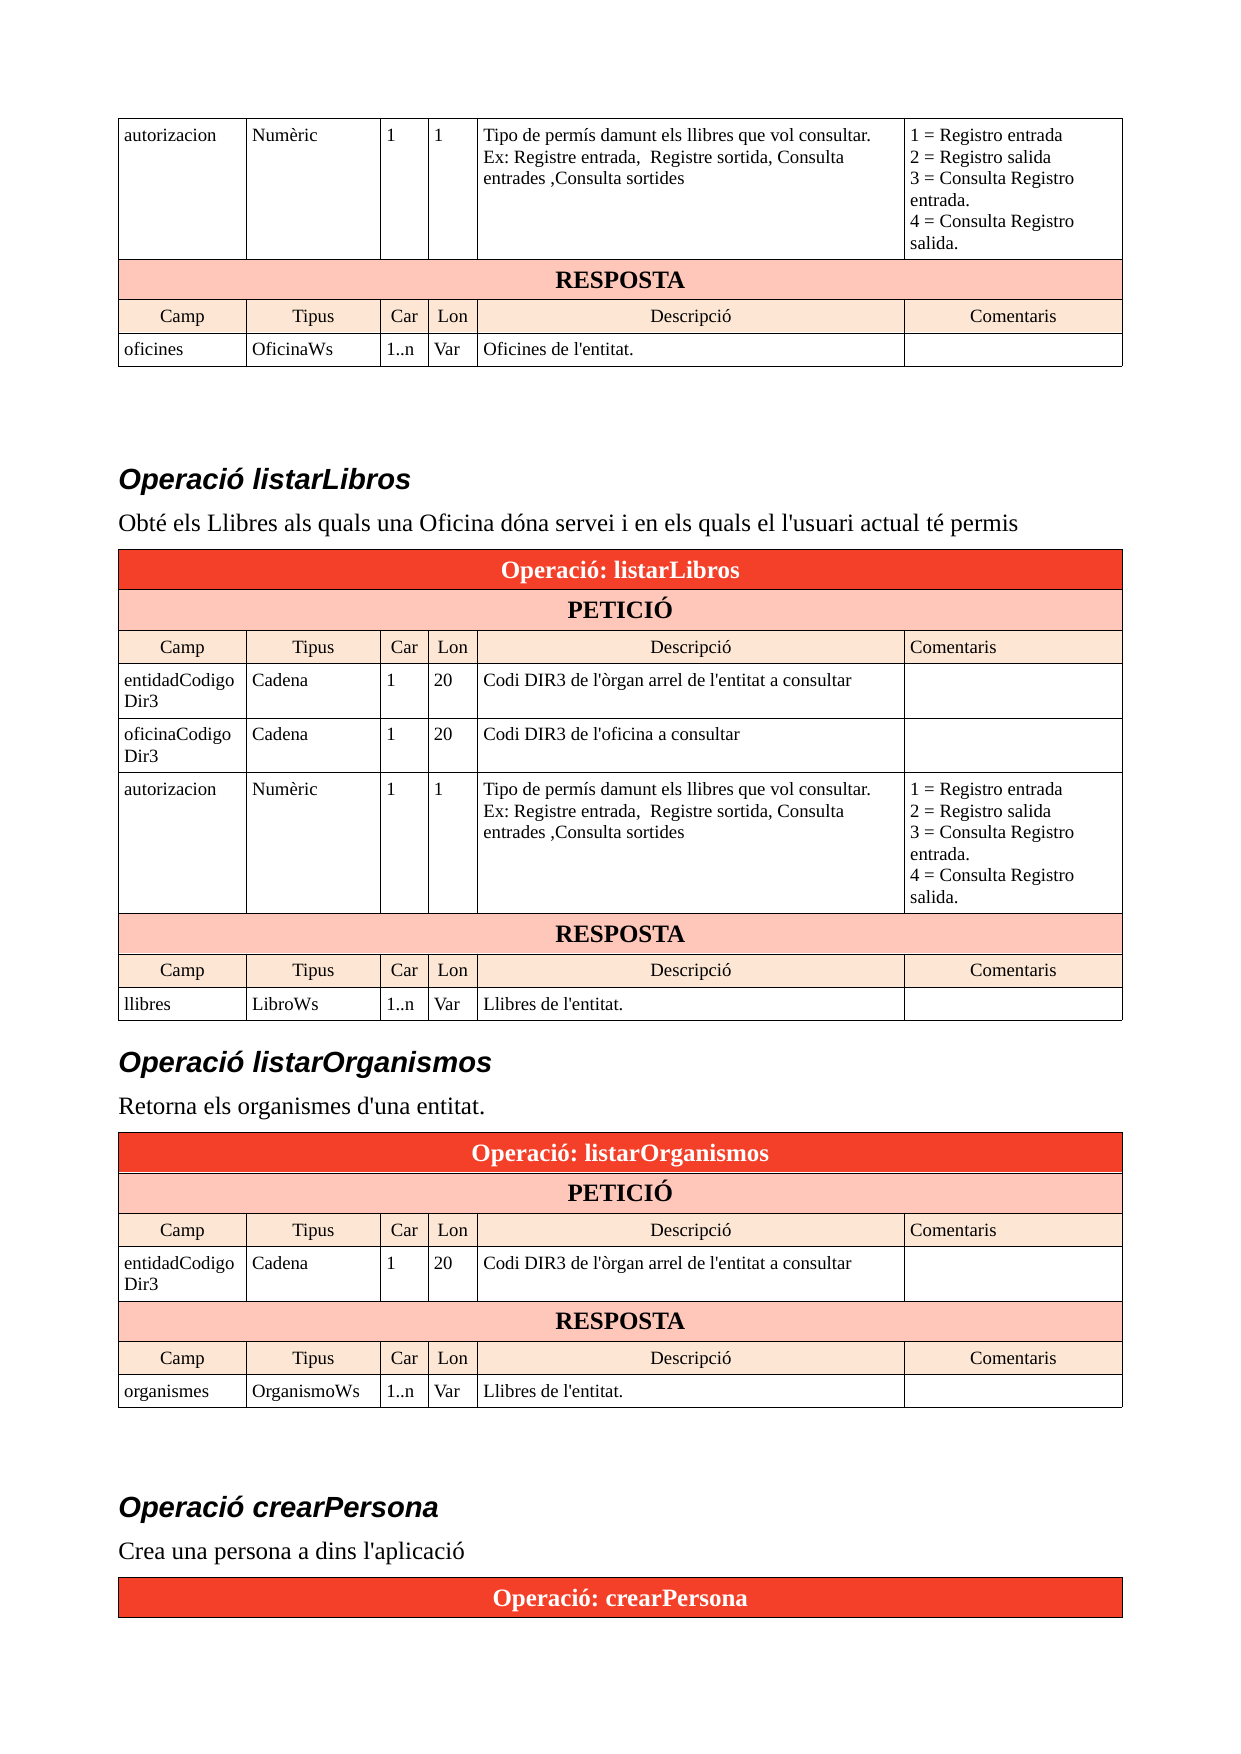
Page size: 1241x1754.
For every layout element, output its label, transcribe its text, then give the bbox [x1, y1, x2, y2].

table_cell Cadena [247, 1247, 380, 1301]
table_cell Descripció [478, 955, 904, 987]
table_cell RESPOSTA [119, 1302, 1122, 1341]
table_header Operació: listarLibros [119, 550, 1122, 589]
table_cell Descripció [478, 1214, 904, 1246]
table_cell LibroWs [247, 988, 380, 1020]
table_cell 1 [381, 1247, 428, 1301]
table_cell Llibres de l'entitat. [478, 988, 904, 1020]
table_header Operació: crearPersona [119, 1578, 1122, 1617]
table_cell Tipus [247, 631, 380, 663]
table_cell entidadCodigoDir3 [119, 664, 246, 717]
table_cell Lon [429, 631, 477, 663]
table_cell RESPOSTA [119, 260, 1122, 299]
table_cell Comentaris [905, 1342, 1122, 1374]
table_cell [905, 664, 1122, 717]
table_cell Tipus [247, 1342, 380, 1374]
table_cell 20 [429, 1247, 477, 1301]
table_cell 1..n [381, 988, 428, 1020]
table_cell PETICIÓ [119, 590, 1122, 630]
table_cell Cadena [247, 719, 380, 772]
table_cell Descripció [478, 631, 904, 663]
subtitle Operació listarLibros [118, 462, 1122, 495]
table_cell entidadCodigoDir3 [119, 1247, 246, 1301]
table_cell organismes [119, 1375, 246, 1407]
subtitle Operació listarOrganismos [118, 1045, 1122, 1078]
table_cell Lon [429, 300, 477, 332]
table_cell Tipus [247, 300, 380, 332]
text Retorna els organismes d'una entitat. [118, 1091, 1122, 1119]
table_cell Codi DIR3 de l'òrgan arrel de l'entitat a consultar [478, 1247, 904, 1301]
table_cell Tipo de permís damunt els llibres que vol consultar. Ex: Registre entrada, Registre sortida, Consulta entrades ,Consulta sortides [478, 119, 904, 259]
table_cell llibres [119, 988, 246, 1020]
table_cell [905, 719, 1122, 772]
table_header Operació: listarOrganismos [119, 1133, 1122, 1172]
table_cell 20 [429, 664, 477, 717]
table_cell 1..n [381, 334, 428, 366]
table_cell [905, 334, 1122, 366]
table_cell Codi DIR3 de l'òrgan arrel de l'entitat a consultar [478, 664, 904, 717]
table_cell [905, 1247, 1122, 1301]
table_cell Cadena [247, 664, 380, 717]
table_cell autorizacion [119, 119, 246, 259]
table_cell OrganismoWs [247, 1375, 380, 1407]
table_cell Tipus [247, 1214, 380, 1246]
text Obté els Llibres als quals una Oficina dóna servei i en els quals el l'usuari actual té permis [118, 508, 1122, 537]
table_cell [905, 988, 1122, 1020]
table_cell Comentaris [905, 1214, 1122, 1246]
table_cell PETICIÓ [119, 1174, 1122, 1213]
table_cell Lon [429, 955, 477, 987]
table_cell Oficines de l'entitat. [478, 334, 904, 366]
table_cell Comentaris [905, 631, 1122, 663]
table_cell autorizacion [119, 773, 246, 913]
table_cell Comentaris [905, 300, 1122, 332]
table_cell Car [381, 1214, 428, 1246]
table_cell Numèric [247, 773, 380, 913]
table_cell 1 = Registro entrada 2 = Registro salida 3 = Consulta Registro entrada. 4 = Consulta Registro salida. [905, 119, 1122, 259]
table_cell 1 [429, 773, 477, 913]
table_cell 1 = Registro entrada 2 = Registro salida 3 = Consulta Registro entrada. 4 = Consulta Registro salida. [905, 773, 1122, 913]
table_cell Camp [119, 1342, 246, 1374]
table_cell Var [429, 334, 477, 366]
table_cell Numèric [247, 119, 380, 259]
table_cell 1 [381, 719, 428, 772]
table_cell Camp [119, 631, 246, 663]
table_cell 20 [429, 719, 477, 772]
table_cell Var [429, 988, 477, 1020]
table_cell Codi DIR3 de l'oficina a consultar [478, 719, 904, 772]
table_cell 1..n [381, 1375, 428, 1407]
table_cell Car [381, 1342, 428, 1374]
table_cell oficines [119, 334, 246, 366]
table_cell 1 [429, 119, 477, 259]
table_cell 1 [381, 664, 428, 717]
table_cell 1 [381, 773, 428, 913]
table_cell oficinaCodigoDir3 [119, 719, 246, 772]
table_cell Tipo de permís damunt els llibres que vol consultar. Ex: Registre entrada, Registre sortida, Consulta entrades ,Consulta sortides [478, 773, 904, 913]
table_cell 1 [381, 119, 428, 259]
table_cell Lon [429, 1342, 477, 1374]
table_cell Camp [119, 1214, 246, 1246]
table_cell RESPOSTA [119, 914, 1122, 953]
table_cell Car [381, 300, 428, 332]
table_cell Lon [429, 1214, 477, 1246]
table_cell Car [381, 631, 428, 663]
table_cell Camp [119, 955, 246, 987]
table_cell Tipus [247, 955, 380, 987]
table_cell Descripció [478, 1342, 904, 1374]
text Crea una persona a dins l'aplicació [118, 1536, 1122, 1564]
table_cell Car [381, 955, 428, 987]
table_cell OficinaWs [247, 334, 380, 366]
table_cell Comentaris [905, 955, 1122, 987]
table_cell [905, 1375, 1122, 1407]
table_cell Camp [119, 300, 246, 332]
subtitle Operació crearPersona [118, 1490, 1122, 1523]
table_cell Descripció [478, 300, 904, 332]
table_cell Llibres de l'entitat. [478, 1375, 904, 1407]
table_cell Var [429, 1375, 477, 1407]
